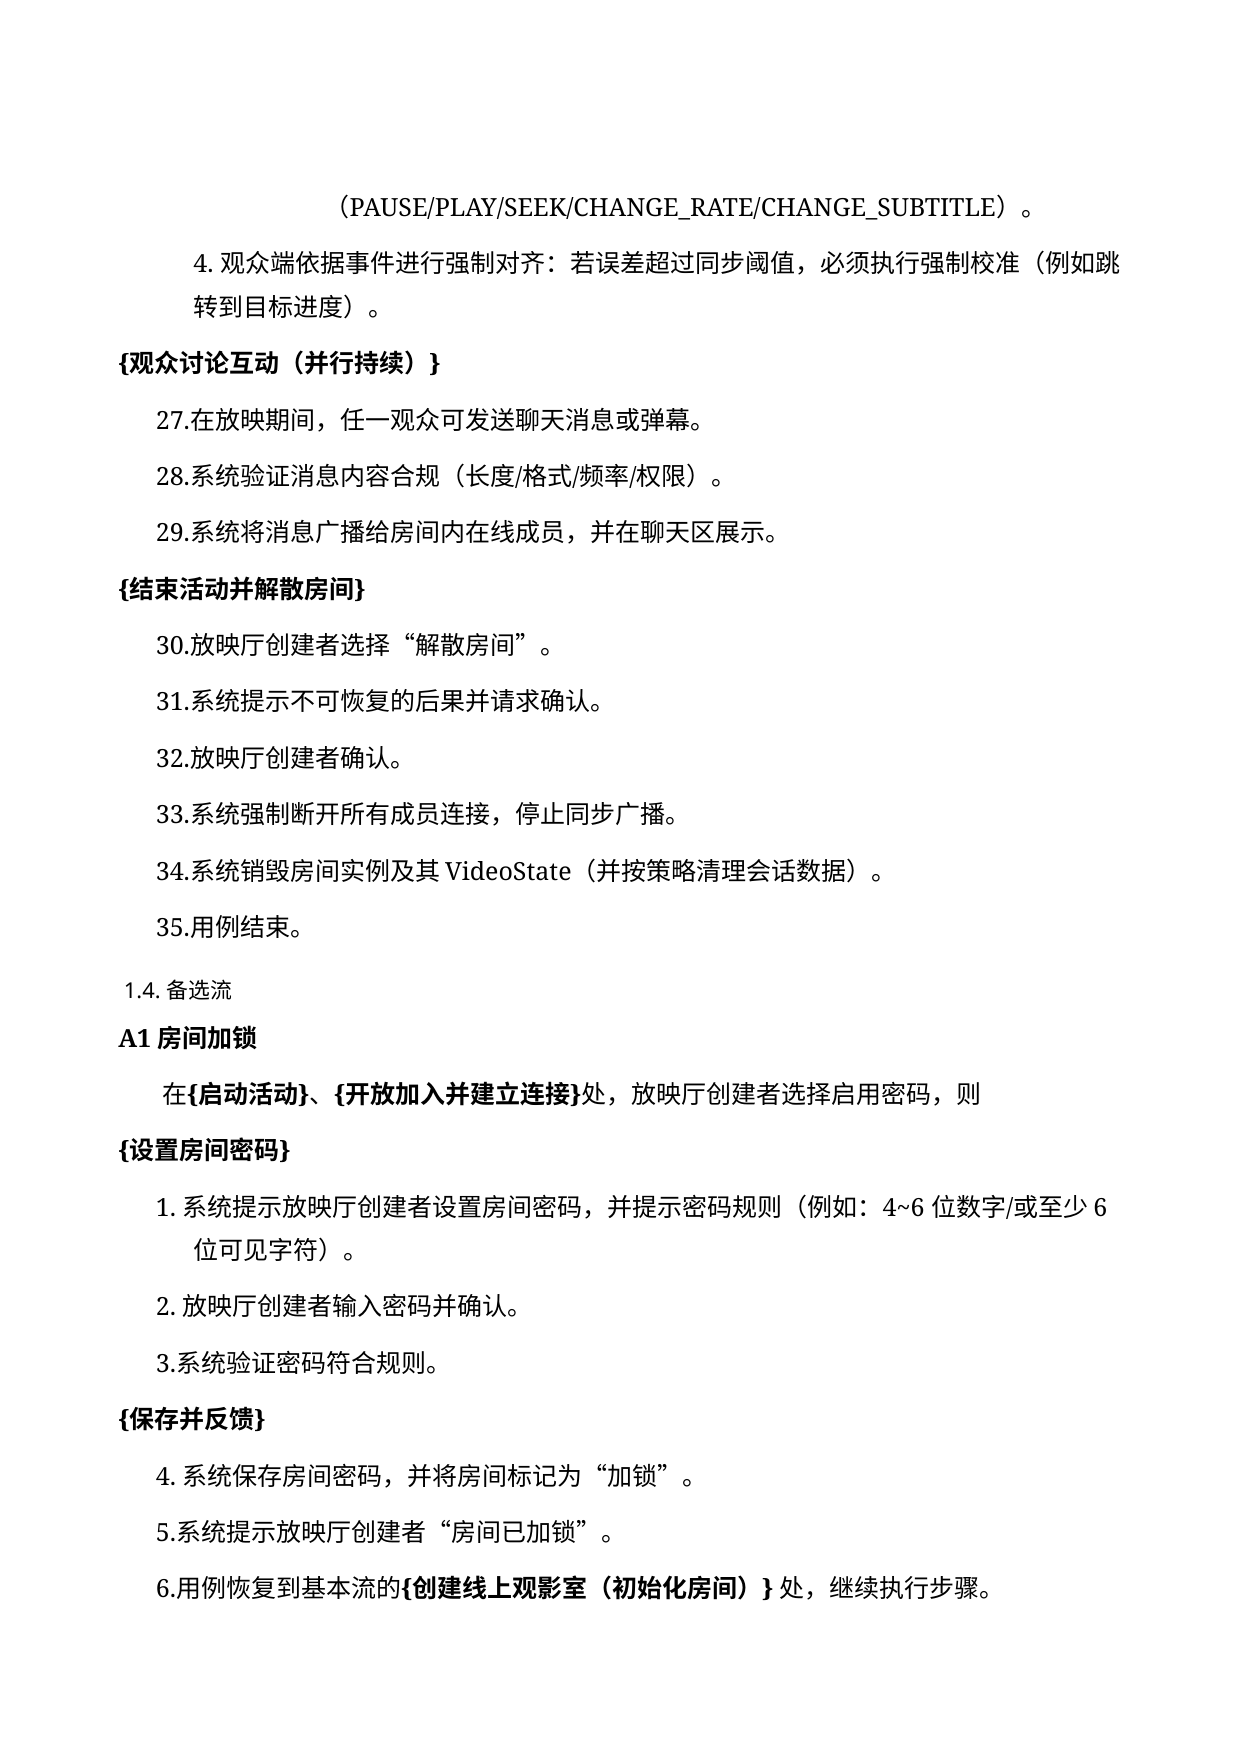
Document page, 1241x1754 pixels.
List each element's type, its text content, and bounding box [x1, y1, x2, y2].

list {结束活动并解散房间} [118, 569, 1122, 605]
list A1 房间加锁 [118, 1018, 1122, 1054]
list 6.用例恢复到基本流的{创建线上观影室（初始化房间）} 处，继续执行步骤。 [156, 1569, 1122, 1605]
list 30.放映厅创建者选择“解散房间”。 [156, 626, 1122, 662]
subtitle 备选流 [118, 973, 1122, 1005]
list 29.系统将消息广播给房间内在线成员，并在聊天区展示。 [156, 513, 1122, 549]
list 28.系统验证消息内容合规（长度/格式/频率/权限）。 [156, 456, 1122, 493]
list 27.在放映期间，任一观众可发送聊天消息或弹幕。 [156, 400, 1122, 436]
list 4. 观众端依据事件进行强制对齐：若误差超过同步阈值，必须执行强制校准（例如跳转到目标进度）。 [156, 244, 1122, 324]
list 2. 放映厅创建者输入密码并确认。 [156, 1287, 1122, 1323]
list 34.系统销毁房间实例及其VideoState（并按策略清理会话数据）。 [156, 851, 1122, 887]
list 32.放映厅创建者确认。 [156, 738, 1122, 774]
list 35.用例结束。 [156, 907, 1122, 943]
list {观众讨论互动（并行持续）} [118, 344, 1122, 380]
list {设置房间密码} [118, 1131, 1122, 1167]
list {保存并反馈} [118, 1399, 1122, 1436]
list 33.系统强制断开所有成员连接，停止同步广播。 [156, 794, 1122, 831]
list 在{启动活动}、{开放加入并建立连接}处，放映厅创建者选择启用密码，则 [118, 1074, 1122, 1111]
list （PAUSE/PLAY/SEEK/CHANGE_RATE/CHANGE_SUBTITLE）。 [156, 188, 1122, 224]
list 4. 系统保存房间密码，并将房间标记为“加锁”。 [156, 1456, 1122, 1492]
list 3.系统验证密码符合规则。 [156, 1343, 1122, 1379]
list 31.系统提示不可恢复的后果并请求确认。 [156, 682, 1122, 718]
list 1. 系统提示放映厅创建者设置房间密码，并提示密码规则（例如：4~6 位数字/或至少6 位可见字符）。 [156, 1187, 1122, 1267]
list 5.系统提示放映厅创建者“房间已加锁”。 [156, 1512, 1122, 1548]
